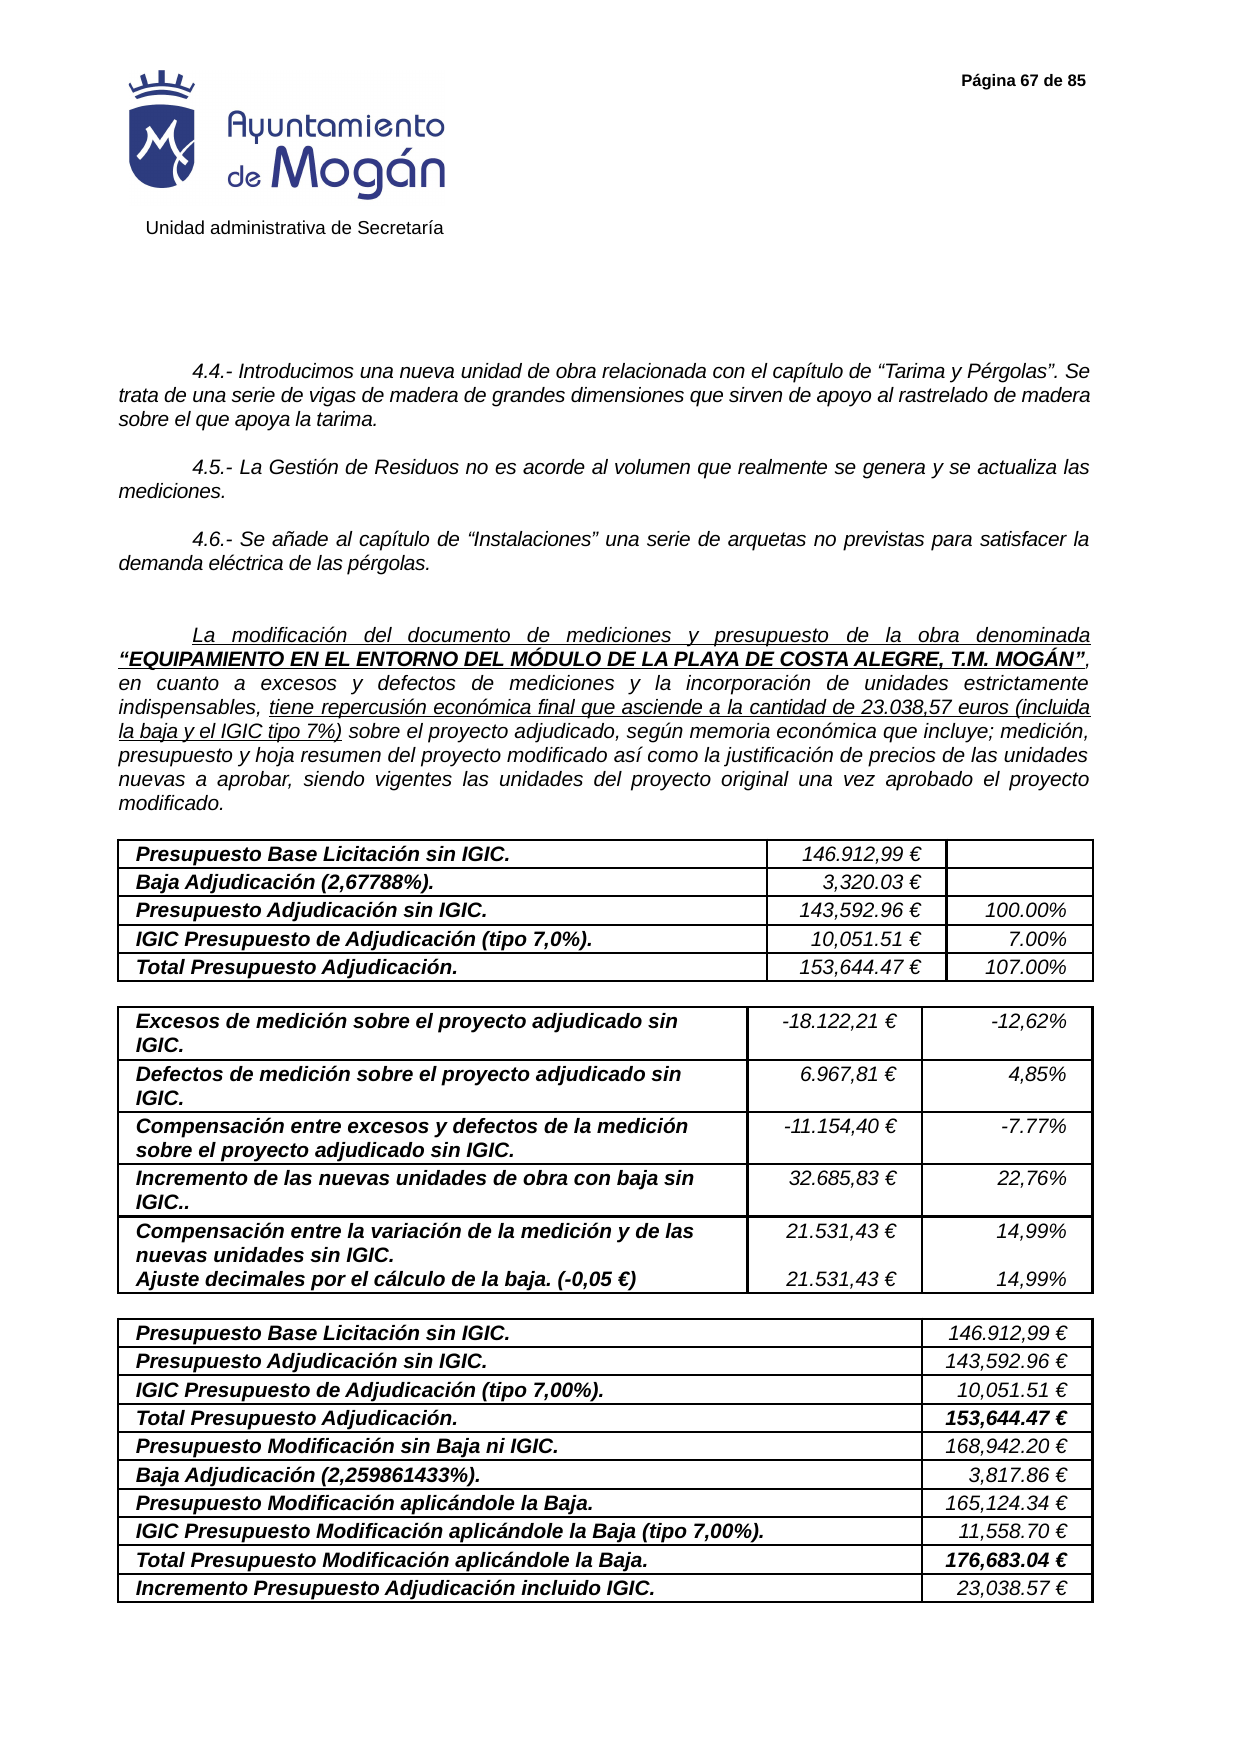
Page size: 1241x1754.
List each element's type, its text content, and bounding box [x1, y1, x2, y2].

table_cell -11.154,40 € [749, 1113, 921, 1163]
table_cell Presupuesto Modificación sin Baja ni IGIC. [119, 1433, 921, 1459]
table_cell Compensación entre excesos y defectos de la medición sobre el proyecto adjudicado sin IGIC. [119, 1113, 746, 1163]
table_cell 153.644,47 € [768, 954, 945, 980]
table_cell [948, 869, 1092, 895]
table_cell 21.531,43 € 21.531,43 € [749, 1218, 921, 1292]
table_cell 32.685,83 € [749, 1165, 921, 1215]
text 4.4.- Introducimos una nueva unidad de obra relacionada con el capítulo de “Tarima y Pérgolas”. Se trata de una serie de vigas de madera de grandes dimensiones que sirven de apoyo al rastrelado de madera sobre el que apoya la tarima. [118, 359, 1092, 431]
table_header Presupuesto Base Licitación sin IGIC. [119, 1320, 921, 1346]
table_cell -7,77% [923, 1113, 1091, 1163]
table_cell 10.051,51 € [768, 926, 945, 952]
table_header -18.122,21 € [749, 1008, 921, 1058]
table_header 146.912,99 € [768, 841, 945, 867]
table_cell 14,99% 14,99% [923, 1218, 1091, 1292]
table_cell Presupuesto Adjudicación sin IGIC. [119, 897, 766, 923]
table_cell 10.051,51 € [923, 1376, 1091, 1403]
table_cell IGIC Presupuesto Modificación aplicándole la Baja (tipo 7,00%). [119, 1518, 921, 1544]
table_cell IGIC Presupuesto de Adjudicación (tipo 7,00%). [119, 1376, 921, 1403]
table_cell 176.683,04 € [923, 1546, 1091, 1573]
table_cell Incremento Presupuesto Adjudicación incluido IGIC. [119, 1575, 921, 1601]
table_cell Total Presupuesto Adjudicación. [119, 954, 766, 980]
table_cell Presupuesto Modificación aplicándole la Baja. [119, 1490, 921, 1516]
table_cell 3.817,86 € [923, 1461, 1091, 1488]
text La modificación del documento de mediciones y presupuesto de la obra denominada “EQUIPAMIENTO EN EL ENTORNO DEL MÓDULO DE LA PLAYA DE COSTA ALEGRE, T.M. MOGÁN”, en cuanto a excesos y defectos de mediciones y la incorporación de unidades estrictamente indispensables, tiene repercusión económica final que asciende a la cantidad de 23.038,57 euros (incluida la baja y el IGIC tipo 7%) sobre el proyecto adjudicado, según memoria económica que incluye; medición, presupuesto y hoja resumen del proyecto modificado así como la justificación de precios de las unidades nuevas a aprobar, siendo vigentes las unidades del proyecto original una vez aprobado el proyecto modificado. [118, 623, 1092, 814]
table_cell 165.124,34 € [923, 1490, 1091, 1516]
table_cell 4,85% [923, 1061, 1091, 1111]
table_cell 7,00% [948, 926, 1092, 952]
table_cell 100,00% [948, 897, 1092, 923]
text 4.5.- La Gestión de Residuos no es acorde al volumen que realmente se genera y se actualiza las mediciones. [118, 455, 1092, 503]
table_cell Baja Adjudicación (2,67788%). [119, 869, 766, 895]
table_cell Presupuesto Adjudicación sin IGIC. [119, 1348, 921, 1374]
table_header 146.912,99 € [923, 1320, 1091, 1346]
table_header -12,62% [923, 1008, 1091, 1058]
table_header Presupuesto Base Licitación sin IGIC. [119, 841, 766, 867]
table_cell Compensación entre la variación de la medición y de las nuevas unidades sin IGIC. Ajuste decimales por el cálculo de la baja. (-0,05 €) [119, 1218, 746, 1292]
table_cell Incremento de las nuevas unidades de obra con baja sin IGIC.. [119, 1165, 746, 1215]
table_header Excesos de medición sobre el proyecto adjudicado sin IGIC. [119, 1008, 746, 1058]
table_cell 168.942,20 € [923, 1433, 1091, 1459]
table_cell Total Presupuesto Adjudicación. [119, 1405, 921, 1431]
table_cell 143.592,96 € [768, 897, 945, 923]
table_cell 11.558,70 € [923, 1518, 1091, 1544]
table_cell 22,76% [923, 1165, 1091, 1215]
table_cell 3.320,03 € [768, 869, 945, 895]
table_cell 143.592,96 € [923, 1348, 1091, 1374]
table_cell 153.644,47 € [923, 1405, 1091, 1431]
picture [128, 70, 445, 206]
table_cell 6.967,81 € [749, 1061, 921, 1111]
table_cell 23.038,57 € [923, 1575, 1091, 1601]
table_header [948, 841, 1092, 867]
table_cell Total Presupuesto Modificación aplicándole la Baja. [119, 1546, 921, 1573]
table_cell IGIC Presupuesto de Adjudicación (tipo 7,0%). [119, 926, 766, 952]
table_cell Defectos de medición sobre el proyecto adjudicado sin IGIC. [119, 1061, 746, 1111]
table_cell Baja Adjudicación (2,259861433%). [119, 1461, 921, 1488]
table_cell 107,00% [948, 954, 1092, 980]
text 4.6.- Se añade al capítulo de “Instalaciones” una serie de arquetas no previstas para satisfacer la demanda eléctrica de las pérgolas. [118, 527, 1092, 575]
